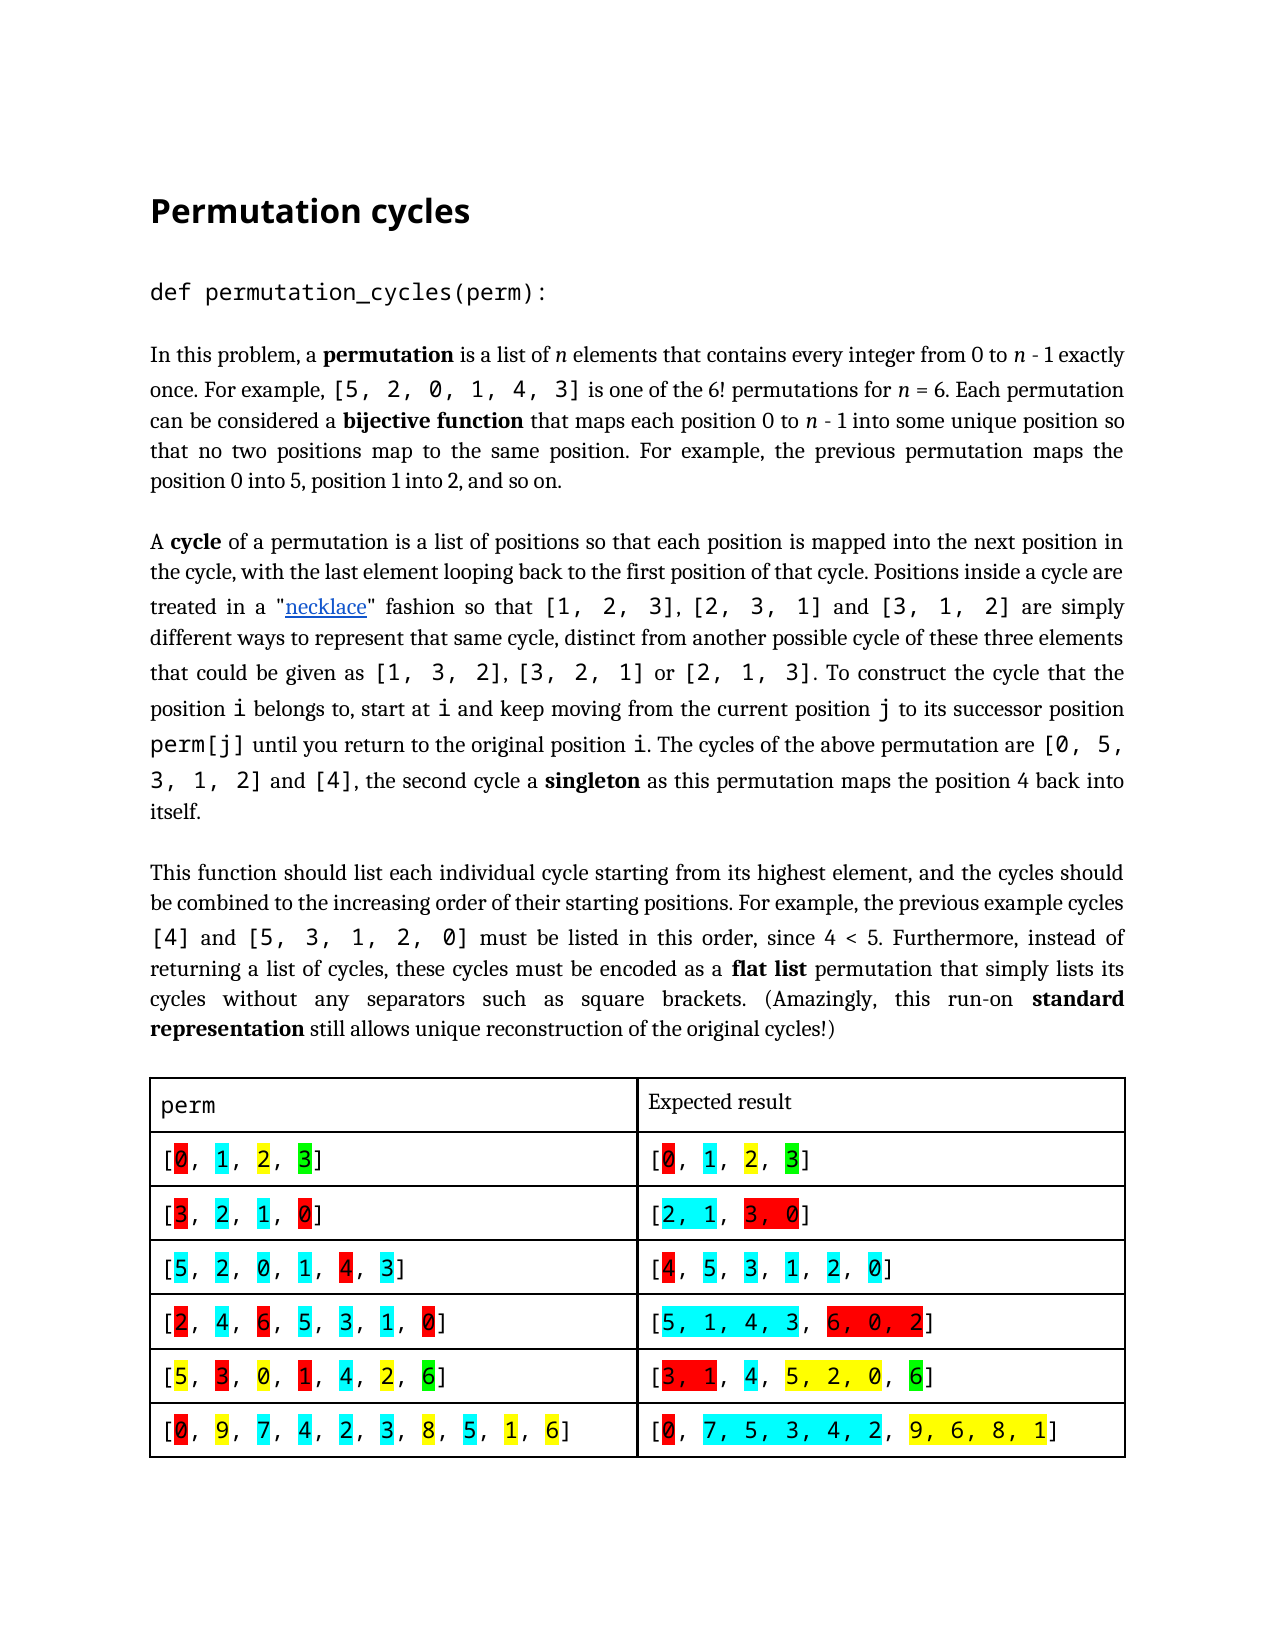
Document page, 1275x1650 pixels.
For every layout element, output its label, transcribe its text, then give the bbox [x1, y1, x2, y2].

table_header perm [151, 1079, 636, 1131]
text def permutation_cycles(perm): [150, 276, 1125, 307]
text A cycle of a permutation is a list of positions so that each position is mapped into the next position in the cycle, with the last element looping back to the first position of that cycle. Positions inside a cycle are treated in a "necklace" fashion so that [1, 2, 3], [2, 3, 1] and [3, 1, 2] are simply different ways to represent that same cycle, distinct from another possible cycle of these three elements that could be given as [1, 3, 2], [3, 2, 1] or [2, 1, 3]. To construct the cycle that the position i belongs to, start at i and keep moving from the current position j to its successor position perm[j] until you return to the original position i. The cycles of the above permutation are [0, 5, 3, 1, 2] and [4], the second cycle a singleton as this permutation maps the position 4 back into itself. [150, 529, 1125, 825]
table_cell [0, 1, 2, 3] [639, 1133, 1124, 1185]
table_cell [5, 2, 0, 1, 4, 3] [151, 1241, 636, 1293]
table_cell [3, 2, 1, 0] [151, 1187, 636, 1239]
table_header Expected result [639, 1079, 1124, 1131]
table_cell [5, 1, 4, 3, 6, 0, 2] [639, 1295, 1124, 1347]
table_cell [0, 7, 5, 3, 4, 2, 9, 6, 8, 1] [639, 1404, 1124, 1456]
table_cell [2, 4, 6, 5, 3, 1, 0] [151, 1295, 636, 1347]
table_cell [4, 5, 3, 1, 2, 0] [639, 1241, 1124, 1293]
text In this problem, a permutation is a list of n elements that contains every integer from 0 to n - 1 exactly once. For example, [5, 2, 0, 1, 4, 3] is one of the 6! permutations for n = 6. Each permutation can be considered a bijective function that maps each position 0 to n - 1 into some unique position so that no two positions map to the same position. For example, the previous permutation maps the position 0 into 5, position 1 into 2, and so on. [150, 342, 1125, 495]
table_cell [0, 9, 7, 4, 2, 3, 8, 5, 1, 6] [151, 1404, 636, 1456]
subtitle Permutation cycles [150, 187, 1125, 233]
table_cell [0, 1, 2, 3] [151, 1133, 636, 1185]
table_cell [2, 1, 3, 0] [639, 1187, 1124, 1239]
table_cell [3, 1, 4, 5, 2, 0, 6] [639, 1350, 1124, 1402]
text This function should list each individual cycle starting from its highest element, and the cycles should be combined to the increasing order of their starting positions. For example, the previous example cycles [4] and [5, 3, 1, 2, 0] must be listed in this order, since 4 < 5. Furthermore, instead of returning a list of cycles, these cycles must be encoded as a flat list permutation that simply lists its cycles without any separators such as square brackets. (Amazingly, this run-on standard representation still allows unique reconstruction of the original cycles!) [150, 859, 1125, 1043]
table_cell [5, 3, 0, 1, 4, 2, 6] [151, 1350, 636, 1402]
